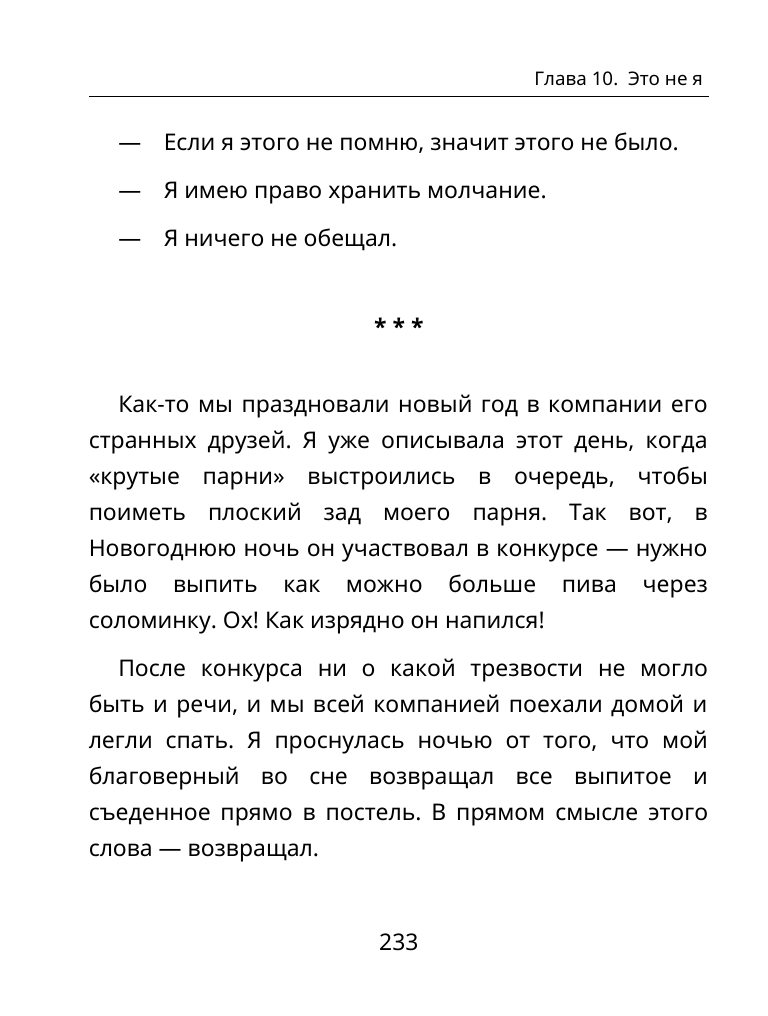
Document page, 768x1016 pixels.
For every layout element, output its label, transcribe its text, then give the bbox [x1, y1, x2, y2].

list Я имею право хранить молчание. [88, 174, 709, 205]
subtitle * * * [88, 311, 709, 342]
list Если я этого не помню, значит этого не было. [88, 126, 709, 157]
text После конкурса ни о какой трезвости не могло быть и речи, и мы всей компанией поехали домой и легли спать. Я проснулась ночью от того, что мой благоверный во сне возвращал все выпитое и съеденное прямо в постель. В прямом смысле этого слова — возвращал. [88, 652, 709, 863]
text Как-то мы праздновали новый год в компании его странных друзей. Я уже описывала этот день, когда «крутые парни» выстроились в очередь, чтобы поиметь плоский зад моего парня. Так вот, в Новогоднюю ночь он участвовал в конкурсе — нужно было выпить как можно больше пива через соломинку. Ох! Как изрядно он напился! [88, 388, 709, 635]
list Я ничего не обещал. [88, 221, 709, 253]
